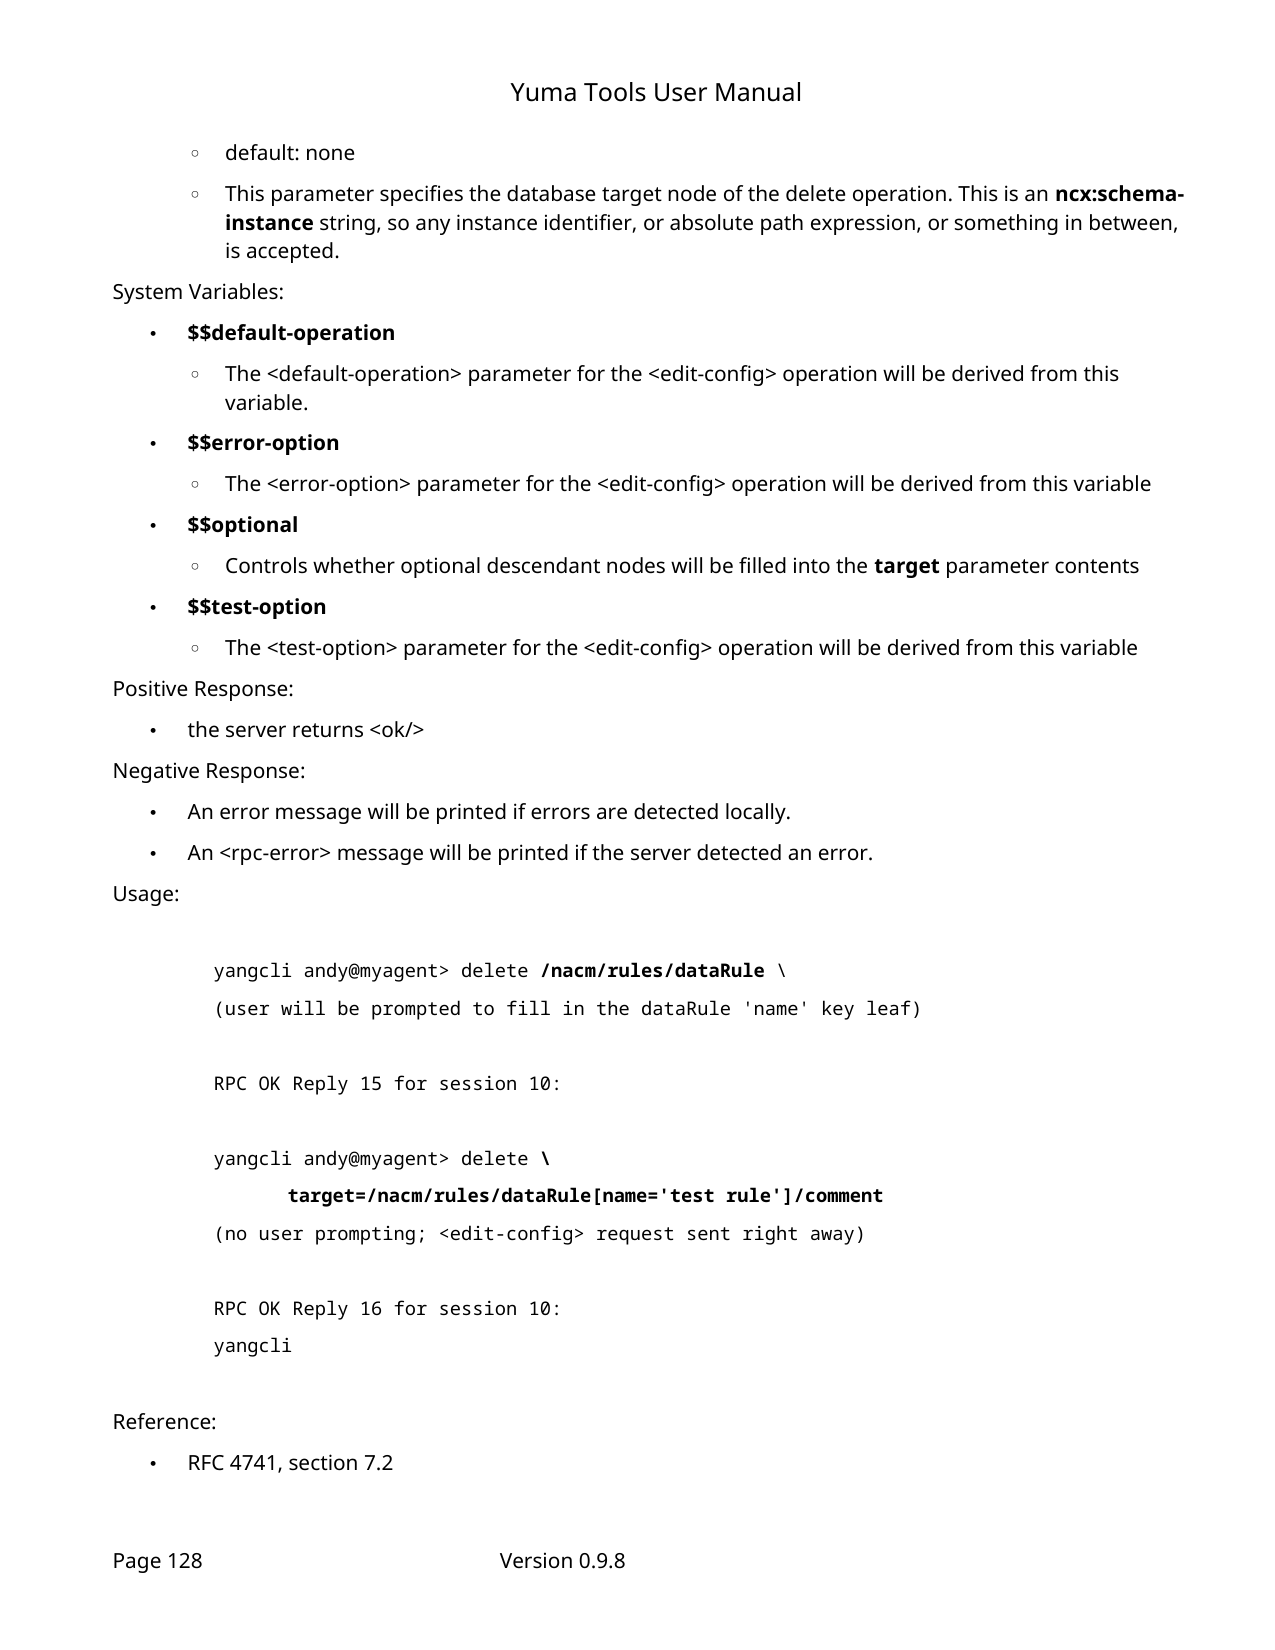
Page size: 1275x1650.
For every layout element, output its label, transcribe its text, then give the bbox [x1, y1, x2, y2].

text (user will be prompted to fill in the dataRule 'name' key leaf) [139, 995, 1200, 1020]
list default: none [187, 138, 1200, 167]
list $$optional [150, 510, 1200, 539]
text Negative Response: [112, 756, 1200, 784]
list $$error-option [150, 428, 1200, 457]
text Reference: [112, 1407, 1200, 1436]
text yangcli andy@myagent> delete \ [139, 1145, 1200, 1170]
list The <error-option> parameter for the <edit-config> operation will be derived from this variable [187, 469, 1200, 498]
text RPC OK Reply 16 for session 10: [139, 1295, 1200, 1320]
text yangcli [139, 1332, 1200, 1358]
list An error message will be printed if errors are detected locally. [150, 797, 1200, 825]
text System Variables: [112, 277, 1200, 306]
text yangcli andy@myagent> delete /nacm/rules/dataRule \ [139, 957, 1200, 983]
list The <test-option> parameter for the <edit-config> operation will be derived from this variable [187, 633, 1200, 662]
list The <default-operation> parameter for the <edit-config> operation will be derived from this variable. [187, 359, 1200, 416]
list RFC 4741, section 7.2 [150, 1448, 1200, 1477]
text Usage: [112, 879, 1200, 907]
text Positive Response: [112, 674, 1200, 703]
list $$test-option [150, 592, 1200, 621]
list $$default-operation [150, 318, 1200, 347]
list This parameter specifies the database target node of the delete operation. This is an ncx:schema-instance string, so any instance identifier, or absolute path expression, or something in between, is accepted. [187, 179, 1200, 265]
list An <rpc-error> message will be printed if the server detected an error. [150, 838, 1200, 866]
text target=/nacm/rules/dataRule[name='test rule']/comment [139, 1182, 1200, 1208]
text RPC OK Reply 15 for session 10: [139, 1070, 1200, 1095]
list Controls whether optional descendant nodes will be filled into the target parameter contents [187, 551, 1200, 580]
text (no user prompting; <edit-config> request sent right away) [139, 1220, 1200, 1245]
list the server returns <ok/> [150, 715, 1200, 743]
